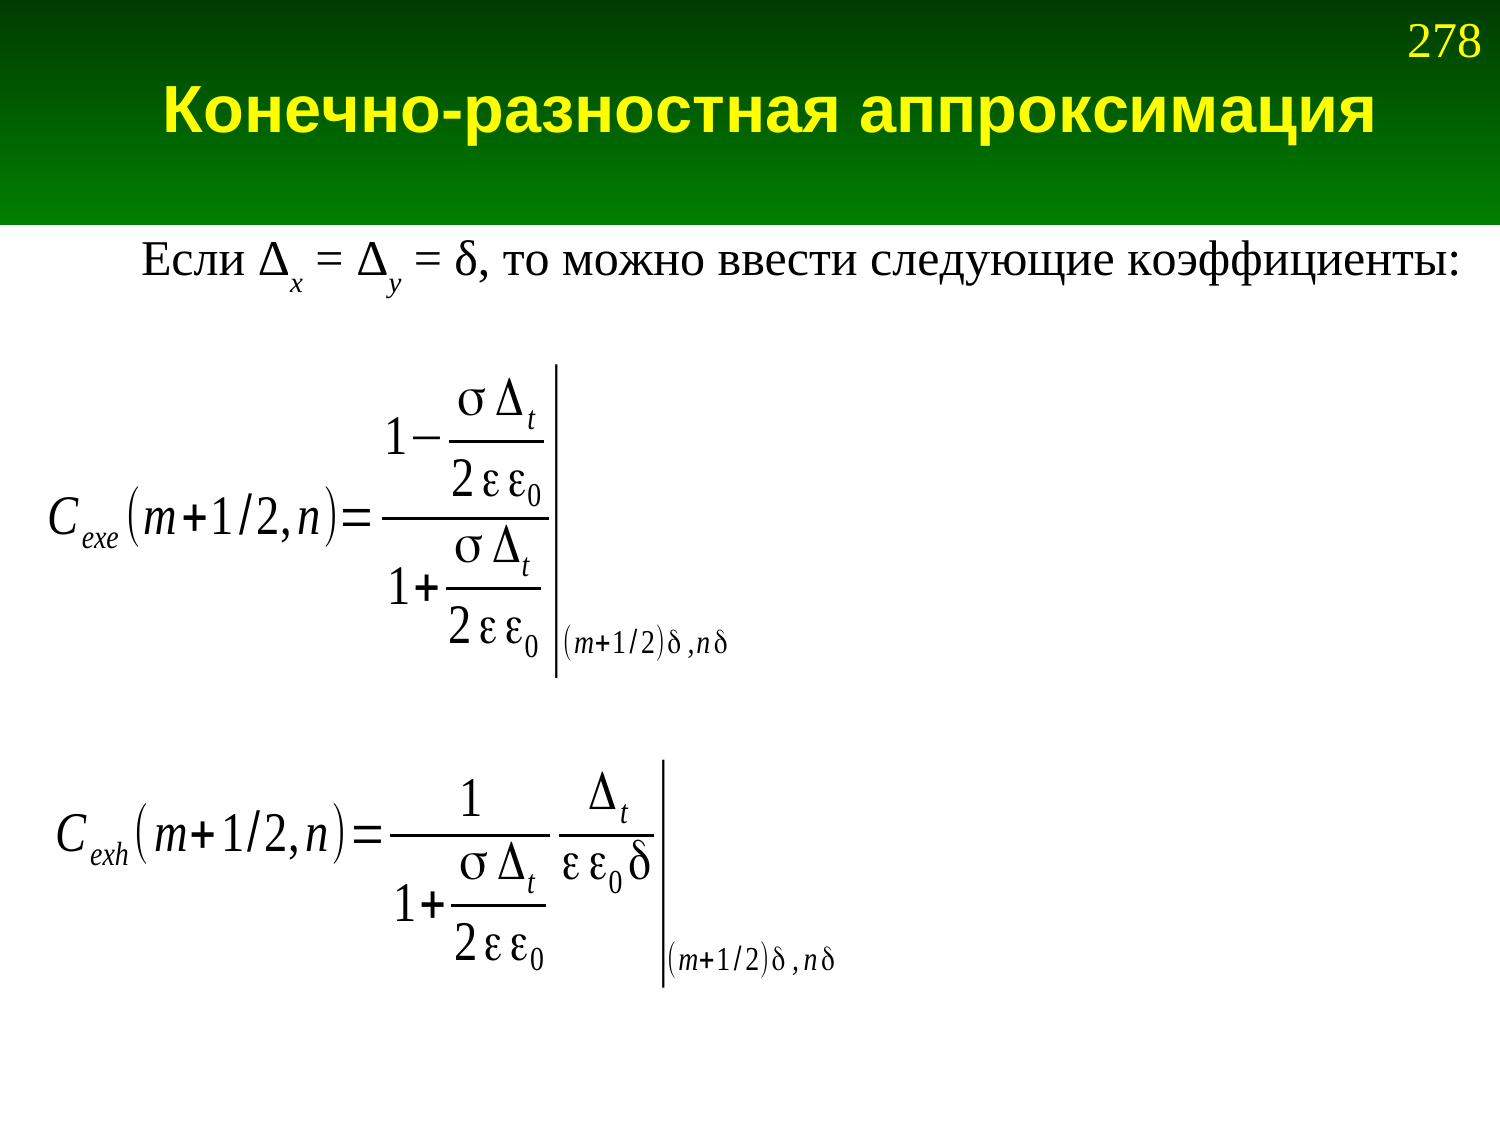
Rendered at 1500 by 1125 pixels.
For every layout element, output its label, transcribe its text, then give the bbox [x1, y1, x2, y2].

title Конечно-разностная аппроксимация [100, 7, 1441, 204]
chart [43, 756, 846, 991]
text_box Если Δx = Δy = δ, то можно ввести следующие коэффициенты: [126, 218, 1477, 306]
chart [35, 359, 741, 680]
